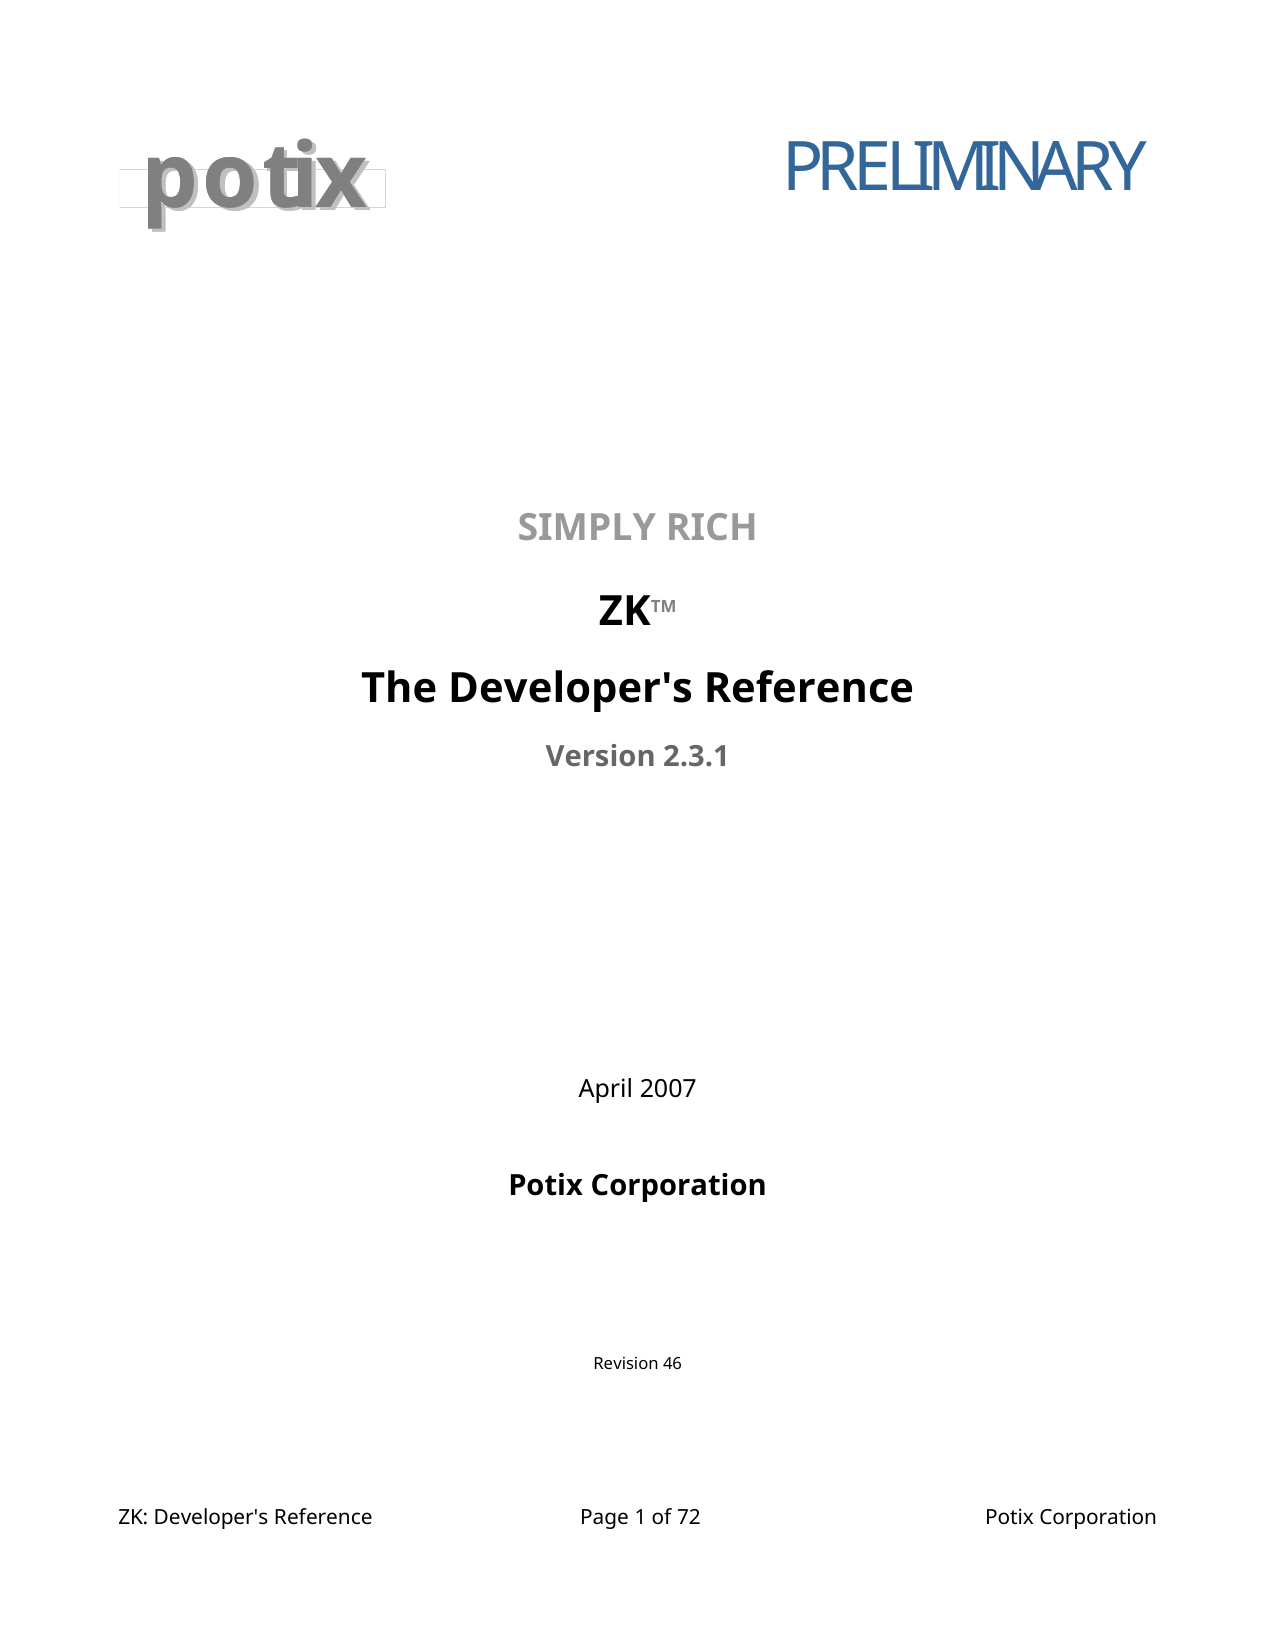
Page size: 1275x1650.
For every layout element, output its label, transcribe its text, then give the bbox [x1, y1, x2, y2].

text April 2007 [118, 1071, 1157, 1105]
text The Developer's Reference [118, 658, 1157, 715]
text ZKTM [118, 580, 1157, 637]
text Version 2.3.1 [118, 736, 1157, 775]
text SIMPLY RICH [118, 500, 1157, 551]
text Revision 46 [118, 1351, 1157, 1374]
text Potix Corporation [118, 1164, 1157, 1203]
